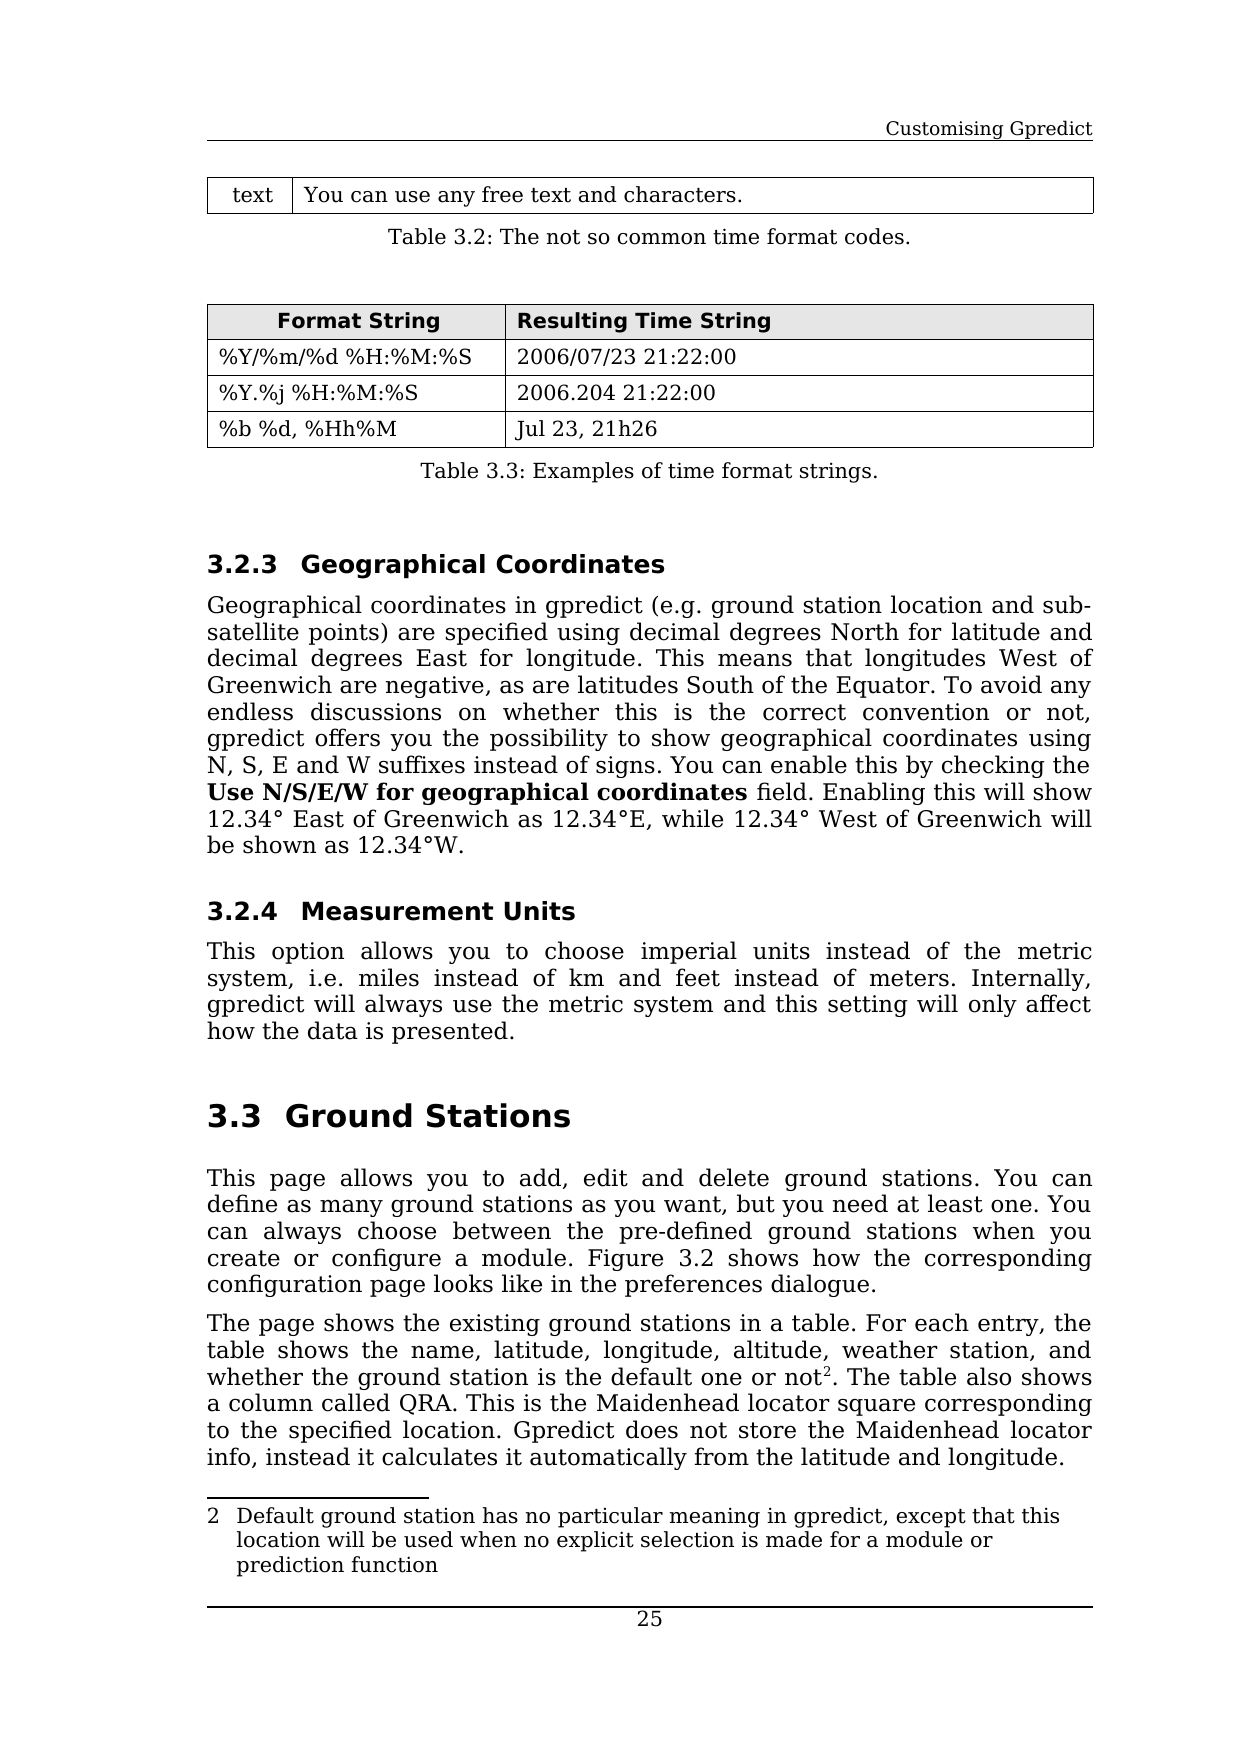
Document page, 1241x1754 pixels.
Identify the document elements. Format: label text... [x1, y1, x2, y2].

table_cell You can use any free text and characters. [293, 178, 1093, 213]
text Table 3.2: The not so common time format codes. [207, 225, 1093, 250]
text This page allows you to add, edit and delete ground stations. You can define as many ground stations as you want, but you need at least one. You can always choose between the pre-defined ground stations when you create or configure a module. Figure 3.2 shows how the corresponding configuration page looks like in the preferences dialogue. [207, 1165, 1093, 1298]
text Geographical coordinates in gpredict (e.g. ground station location and sub-satellite points) are specified using decimal degrees North for latitude and decimal degrees East for longitude. This means that longitudes West of Greenwich are negative, as are latitudes South of the Equator. To avoid any endless discussions on whether this is the correct convention or not, gpredict offers you the possibility to show geographical coordinates using N, S, E and W suffixes instead of signs. You can enable this by checking the Use N/S/E/W for geographical coordinates field. Enabling this will show 12.34° East of Greenwich as 12.34°E, while 12.34° West of Greenwich will be shown as 12.34°W. [207, 592, 1093, 859]
subtitle Measurement Units [207, 897, 1093, 926]
table_header Format String [208, 305, 505, 339]
subtitle Geographical Coordinates [207, 551, 1093, 580]
table_header Resulting Time String [506, 305, 1093, 339]
table_cell %Y.%j %H:%M:%S [208, 376, 505, 411]
table_cell %b %d, %Hh%M [208, 412, 505, 447]
subtitle Ground Stations [207, 1099, 1093, 1135]
text Default ground station has no particular meaning in gpredict, except that this location will be used when no explicit selection is made for a module or prediction function [207, 1504, 1093, 1577]
text This option allows you to choose imperial units instead of the metric system, i.e. miles instead of km and feet instead of meters. Internally, gpredict will always use the metric system and this setting will only affect how the data is presented. [207, 938, 1093, 1045]
text Table 3.3: Examples of time format strings. [207, 459, 1093, 483]
table_cell text [208, 178, 292, 213]
table_cell 2006/07/23 21:22:00 [506, 340, 1093, 375]
table_cell Jul 23, 21h26 [506, 412, 1093, 447]
text The page shows the existing ground stations in a table. For each entry, the table shows the name, latitude, longitude, altitude, weather station, and whether the ground station is the default one or not. The table also shows a column called QRA. This is the Maidenhead locator square corresponding to the specified location. Gpredict does not store the Maidenhead locator info, instead it calculates it automatically from the latitude and longitude. [207, 1311, 1093, 1471]
table_cell %Y/%m/%d %H:%M:%S [208, 340, 505, 375]
table_cell 2006.204 21:22:00 [506, 376, 1093, 411]
